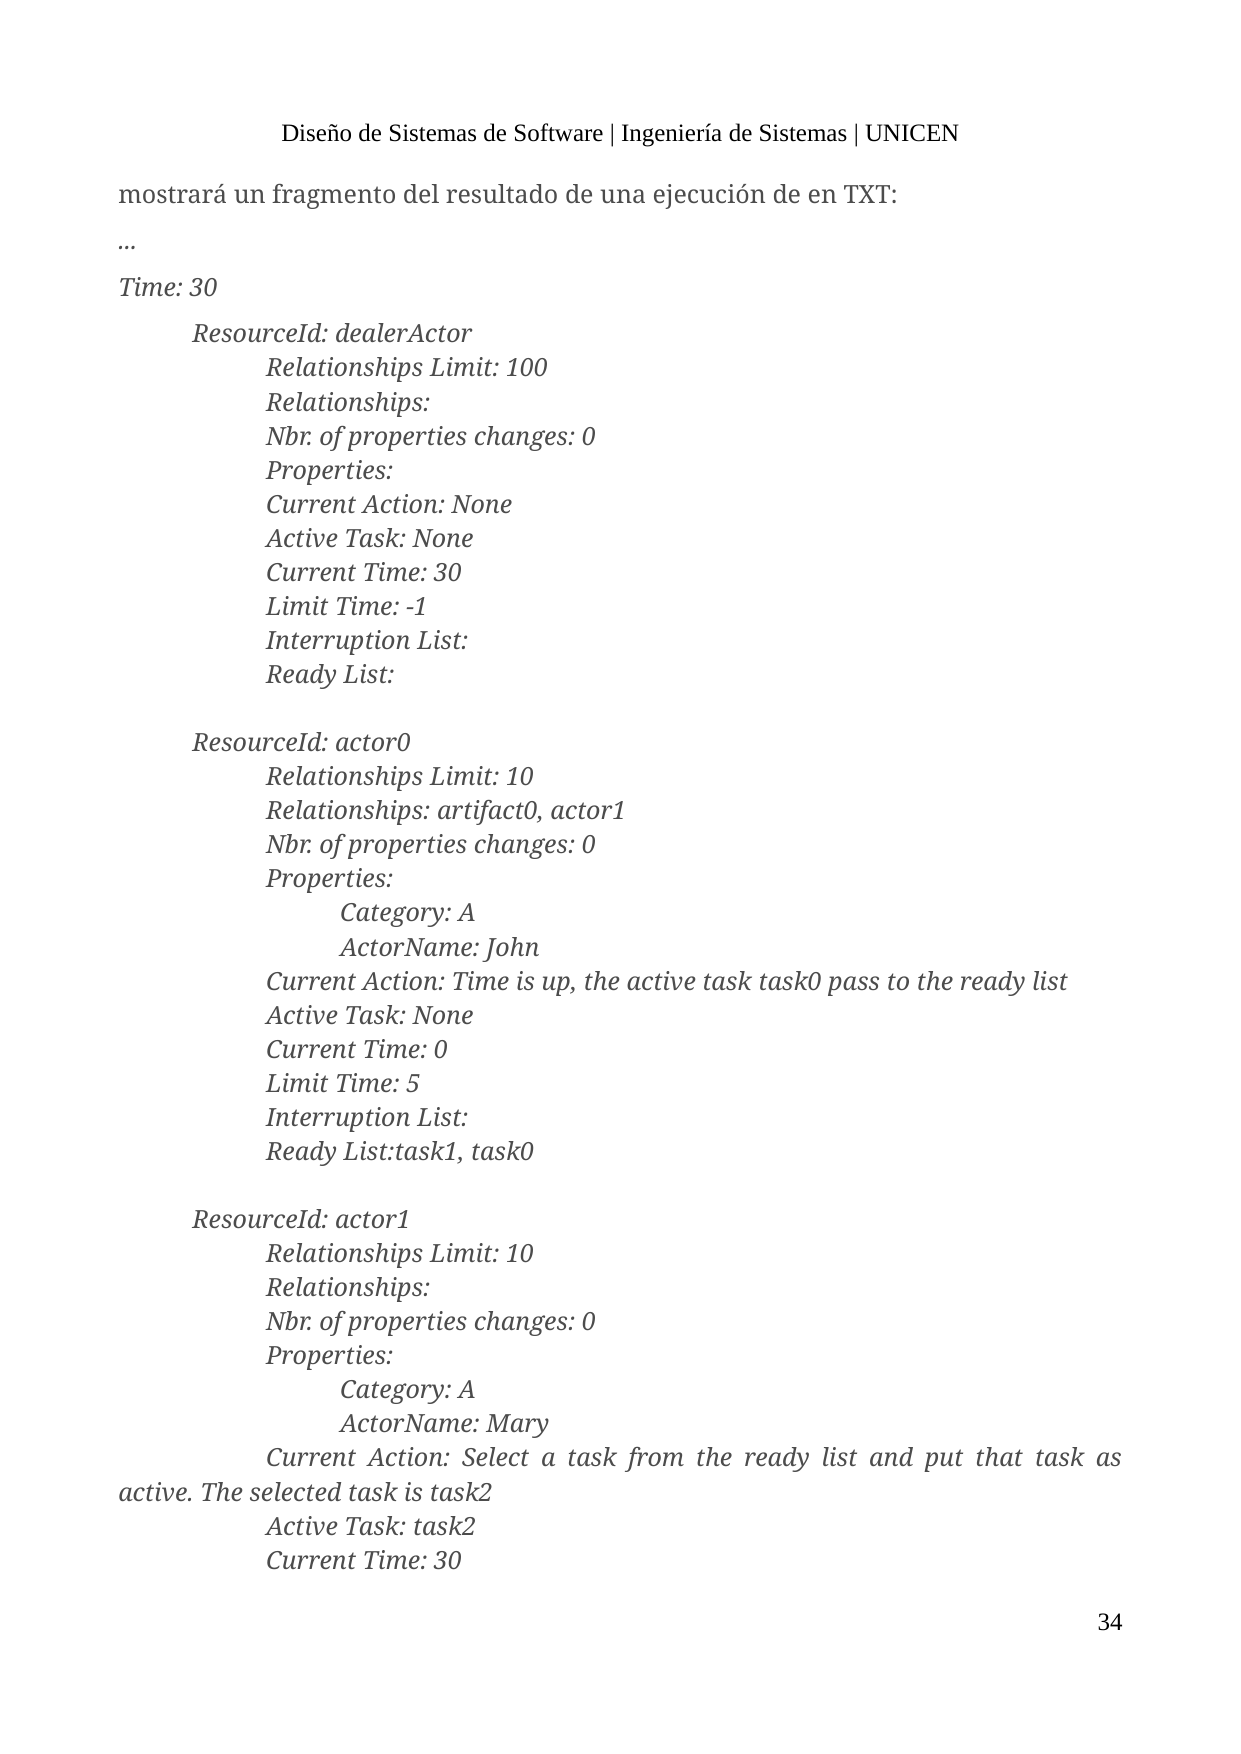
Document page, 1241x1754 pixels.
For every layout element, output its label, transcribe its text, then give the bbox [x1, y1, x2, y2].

text ResourceId: actor1 [118, 1202, 1122, 1236]
text ResourceId: actor0 [118, 725, 1122, 759]
text Current Action: None [118, 486, 1122, 520]
text Category: A [118, 895, 1122, 929]
text Nbr. of properties changes: 0 [118, 1304, 1122, 1338]
text Properties: [118, 452, 1122, 486]
text Time: 30 [118, 269, 1122, 303]
text Current Time: 30 [118, 1542, 1122, 1576]
text ResourceId: dealerActor [118, 316, 1122, 350]
text Nbr. of properties changes: 0 [118, 418, 1122, 452]
text Current Time: 0 [118, 1031, 1122, 1065]
text ... [118, 223, 1122, 257]
text ActorName: John [118, 929, 1122, 963]
text Relationships: artifact0, actor1 [118, 793, 1122, 827]
text Relationships Limit: 10 [118, 1236, 1122, 1270]
text Relationships Limit: 100 [118, 350, 1122, 384]
text mostrará un fragmento del resultado de una ejecución de en TXT: [118, 176, 1122, 210]
text Current Time: 30 [118, 554, 1122, 588]
text Category: A [118, 1372, 1122, 1406]
text Interruption List: [118, 1099, 1122, 1133]
text Relationships: [118, 384, 1122, 418]
text Current Action: Time is up, the active task task0 pass to the ready list [118, 963, 1122, 997]
text Active Task: None [118, 520, 1122, 554]
text Current Action: Select a task from the ready list and put that task as active. The selected task is task2 [118, 1440, 1122, 1508]
text Properties: [118, 861, 1122, 895]
text Limit Time: 5 [118, 1065, 1122, 1099]
text Interruption List: [118, 623, 1122, 657]
text Properties: [118, 1338, 1122, 1372]
text Limit Time: -1 [118, 588, 1122, 623]
text Relationships Limit: 10 [118, 759, 1122, 793]
text Relationships: [118, 1270, 1122, 1304]
text ActorName: Mary [118, 1406, 1122, 1440]
text Ready List: [118, 657, 1122, 691]
text Active Task: None [118, 997, 1122, 1031]
text Ready List:task1, task0 [118, 1133, 1122, 1168]
text Nbr. of properties changes: 0 [118, 827, 1122, 861]
text Active Task: task2 [118, 1508, 1122, 1542]
